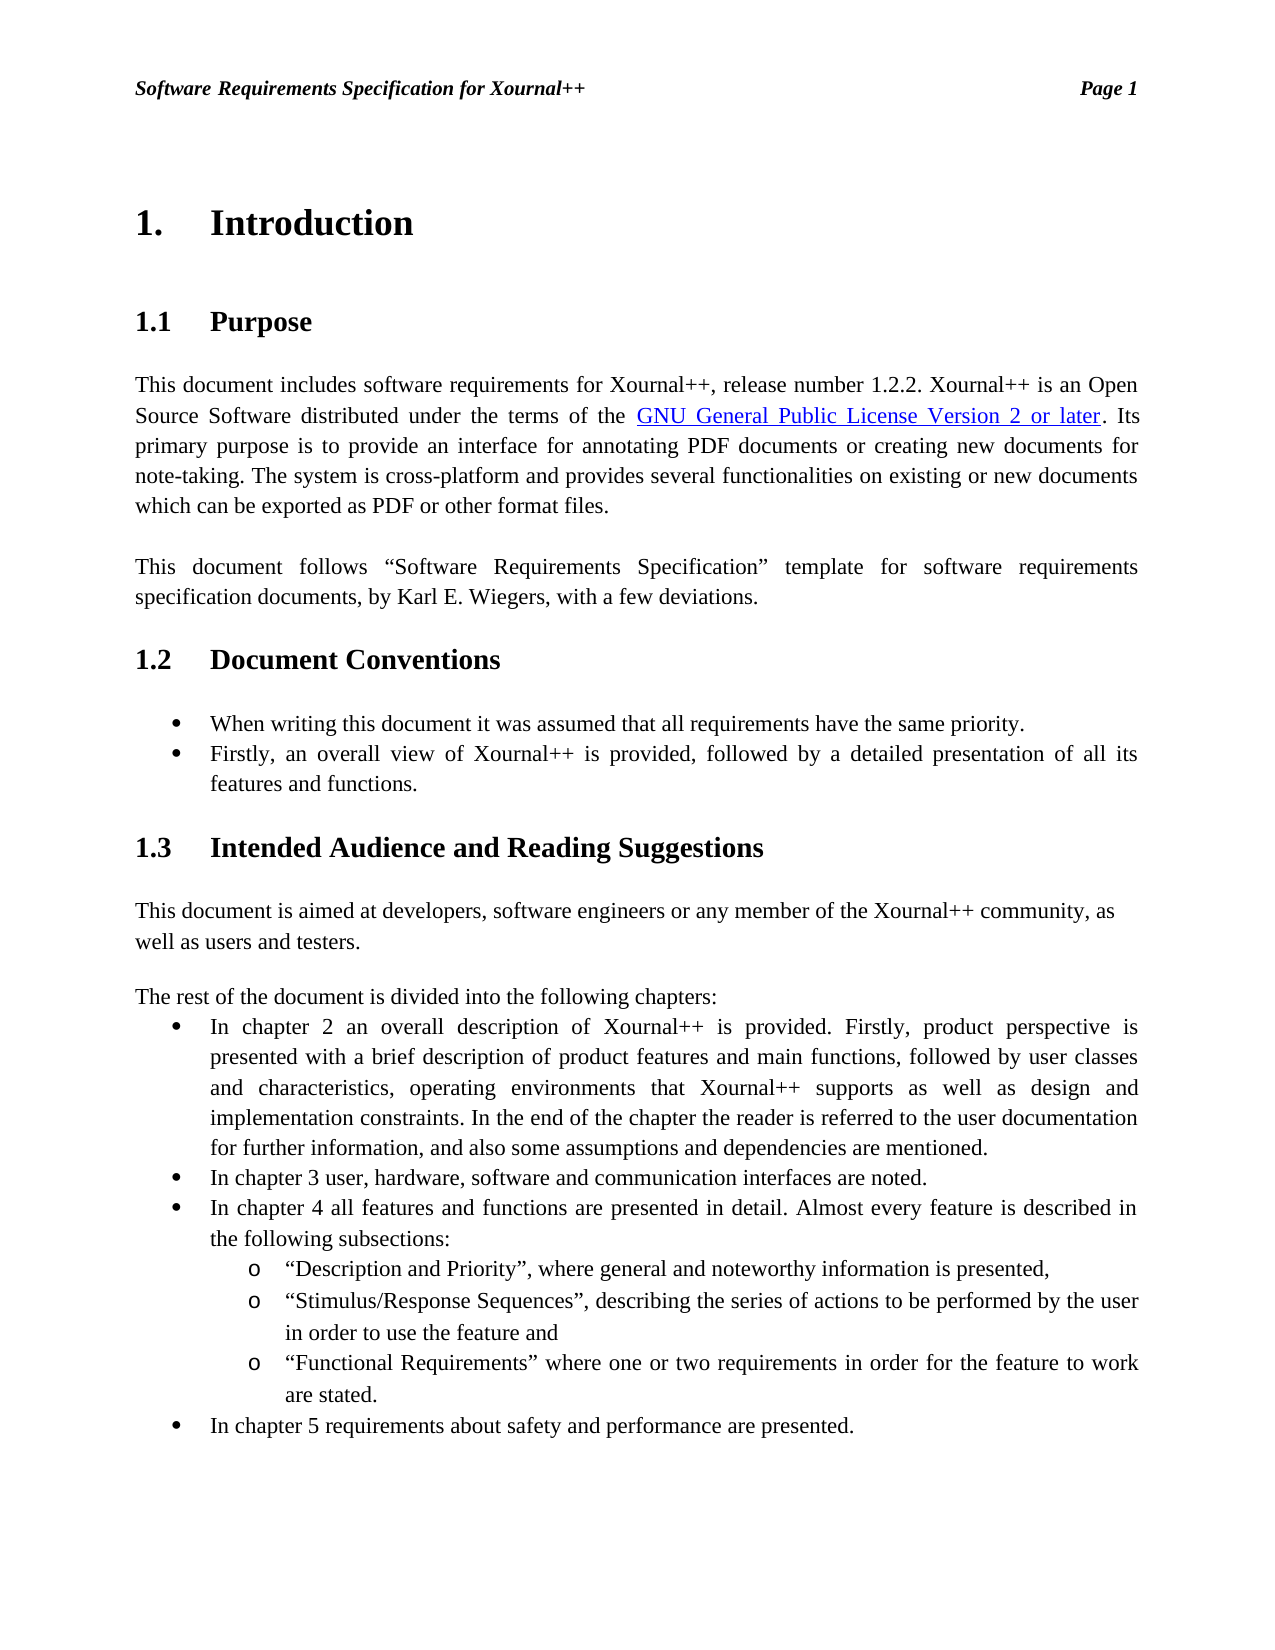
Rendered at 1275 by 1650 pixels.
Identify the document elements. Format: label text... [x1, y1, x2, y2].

text This document includes software requirements for Xournal++, release number 1.2.2. Xournal++ is an Open Source Software distributed under the terms of the GNU General Public License Version 2 or later. Its primary purpose is to provide an interface for annotating PDF documents or creating new documents for note-taking. The system is cross-platform and provides several functionalities on existing or new documents which can be exported as PDF or other format files. [135, 371, 1140, 519]
list In chapter 3 user, hardware, software and communication interfaces are noted. [172, 1164, 1140, 1191]
list “Description and Priority”, where general and noteworthy information is presented, [247, 1255, 1140, 1283]
list When writing this document it was assumed that all requirements have the same priority. [172, 710, 1140, 736]
text This document is aimed at developers, software engineers or any member of the Xournal++ community, as well as users and testers. [135, 897, 1140, 954]
list In chapter 5 requirements about safety and performance are presented. [172, 1412, 1140, 1438]
list In chapter 4 all features and functions are presented in detail. Almost every feature is described in the following subsections: [172, 1194, 1140, 1251]
list Firstly, an overall view of Xournal++ is provided, followed by a detailed presentation of all its features and functions. [172, 740, 1140, 797]
subtitle Document Conventions [135, 642, 1140, 676]
list “Functional Requirements” where one or two requirements in order for the feature to work are stated. [247, 1349, 1140, 1408]
subtitle Intended Audience and Reading Suggestions [135, 830, 1140, 863]
list “Stimulus/Response Sequences”, describing the series of actions to be performed by the user in order to use the feature and [247, 1287, 1140, 1346]
subtitle Introduction [135, 200, 1140, 243]
subtitle Purpose [135, 304, 1140, 337]
text This document follows “Software Requirements Specification” template for software requirements specification documents, by Karl E. Wiegers, with a few deviations. [135, 553, 1140, 609]
text The rest of the document is divided into the following chapters: [135, 983, 1140, 1009]
list In chapter 2 an overall description of Xournal++ is provided. Firstly, product perspective is presented with a brief description of product features and main functions, followed by user classes and characteristics, operating environments that Xournal++ supports as well as design and implementation constraints. In the end of the chapter the reader is referred to the user documentation for further information, and also some assumptions and dependencies are mentioned. [172, 1013, 1140, 1160]
